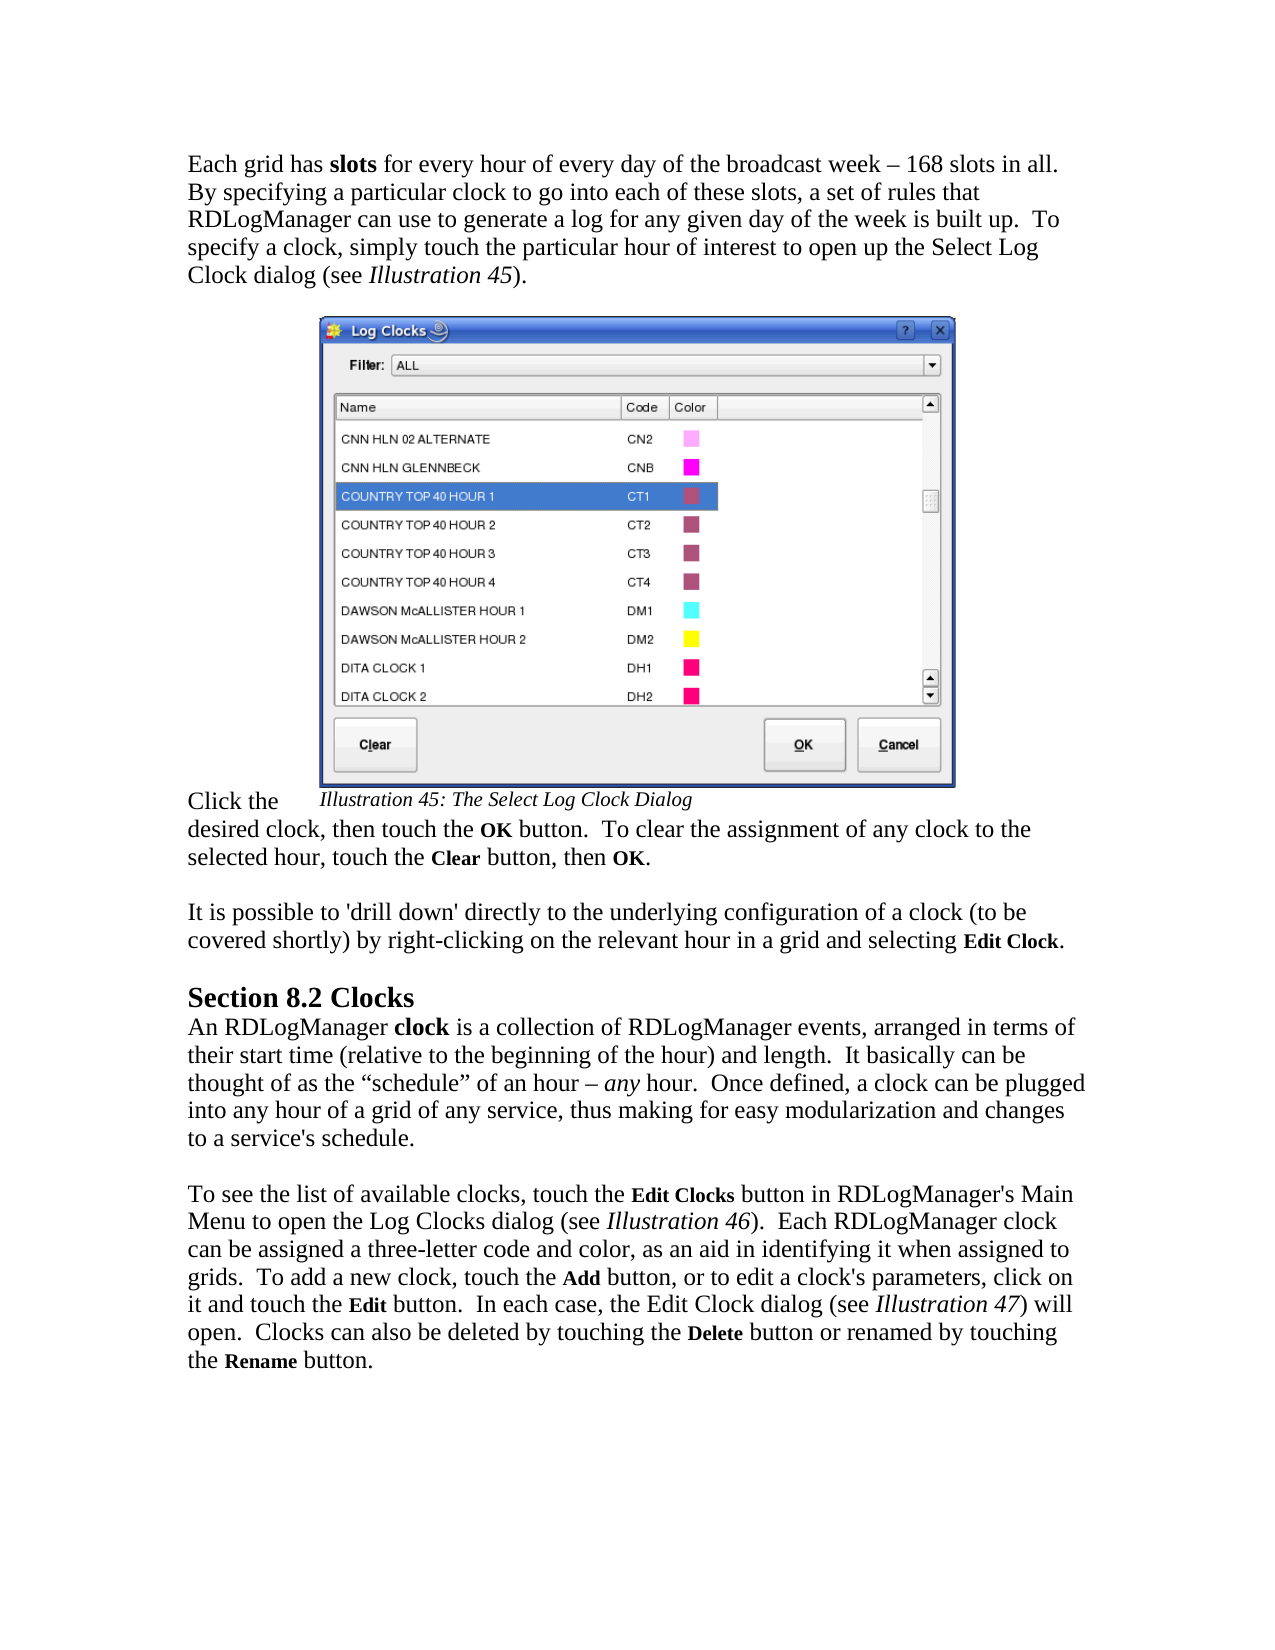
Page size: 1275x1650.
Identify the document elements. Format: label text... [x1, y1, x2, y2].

text Click the desired clock, then touch the OK button. To clear the assignment of any clock to the selected hour, touch the Clear button, then OK. [187, 787, 1087, 870]
text An RDLogManager clock is a collection of RDLogManager events, arranged in terms of their start time (relative to the beginning of the hour) and length. It basically can be thought of as the “schedule” of an hour – any hour. Once defined, a clock can be plugged into any hour of a grid of any service, thus making for easy modularization and changes to a service's schedule. [187, 1013, 1087, 1152]
text It is possible to 'drill down' directly to the underlying configuration of a clock (to be covered shortly) by right-clicking on the relevant hour in a grid and selecting Edit Clock. [187, 898, 1087, 953]
text Illustration 45: The Select Log Clock Dialog [319, 788, 956, 811]
picture [319, 316, 956, 788]
text Each grid has slots for every hour of every day of the broadcast week – 168 slots in all. By specifying a particular clock to go into each of these slots, a set of rules that RDLogManager can use to generate a log for any given day of the week is built up. To specify a clock, simply touch the particular hour of interest to open up the Select Log Clock dialog (see Illustration 45). [187, 150, 1087, 288]
text Section 8.2 Clocks [187, 981, 1087, 1013]
text To see the list of available clocks, touch the Edit Clocks button in RDLogManager's Main Menu to open the Log Clocks dialog (see Illustration 46). Each RDLogManager clock can be assigned a three-letter code and color, as an aid in identifying it when assigned to grids. To add a new clock, touch the Add button, or to edit a clock's parameters, click on it and touch the Edit button. In each case, the Edit Clock dialog (see Illustration 47) will open. Clocks can also be deleted by touching the Delete button or renamed by touching the Rename button. [187, 1180, 1087, 1374]
